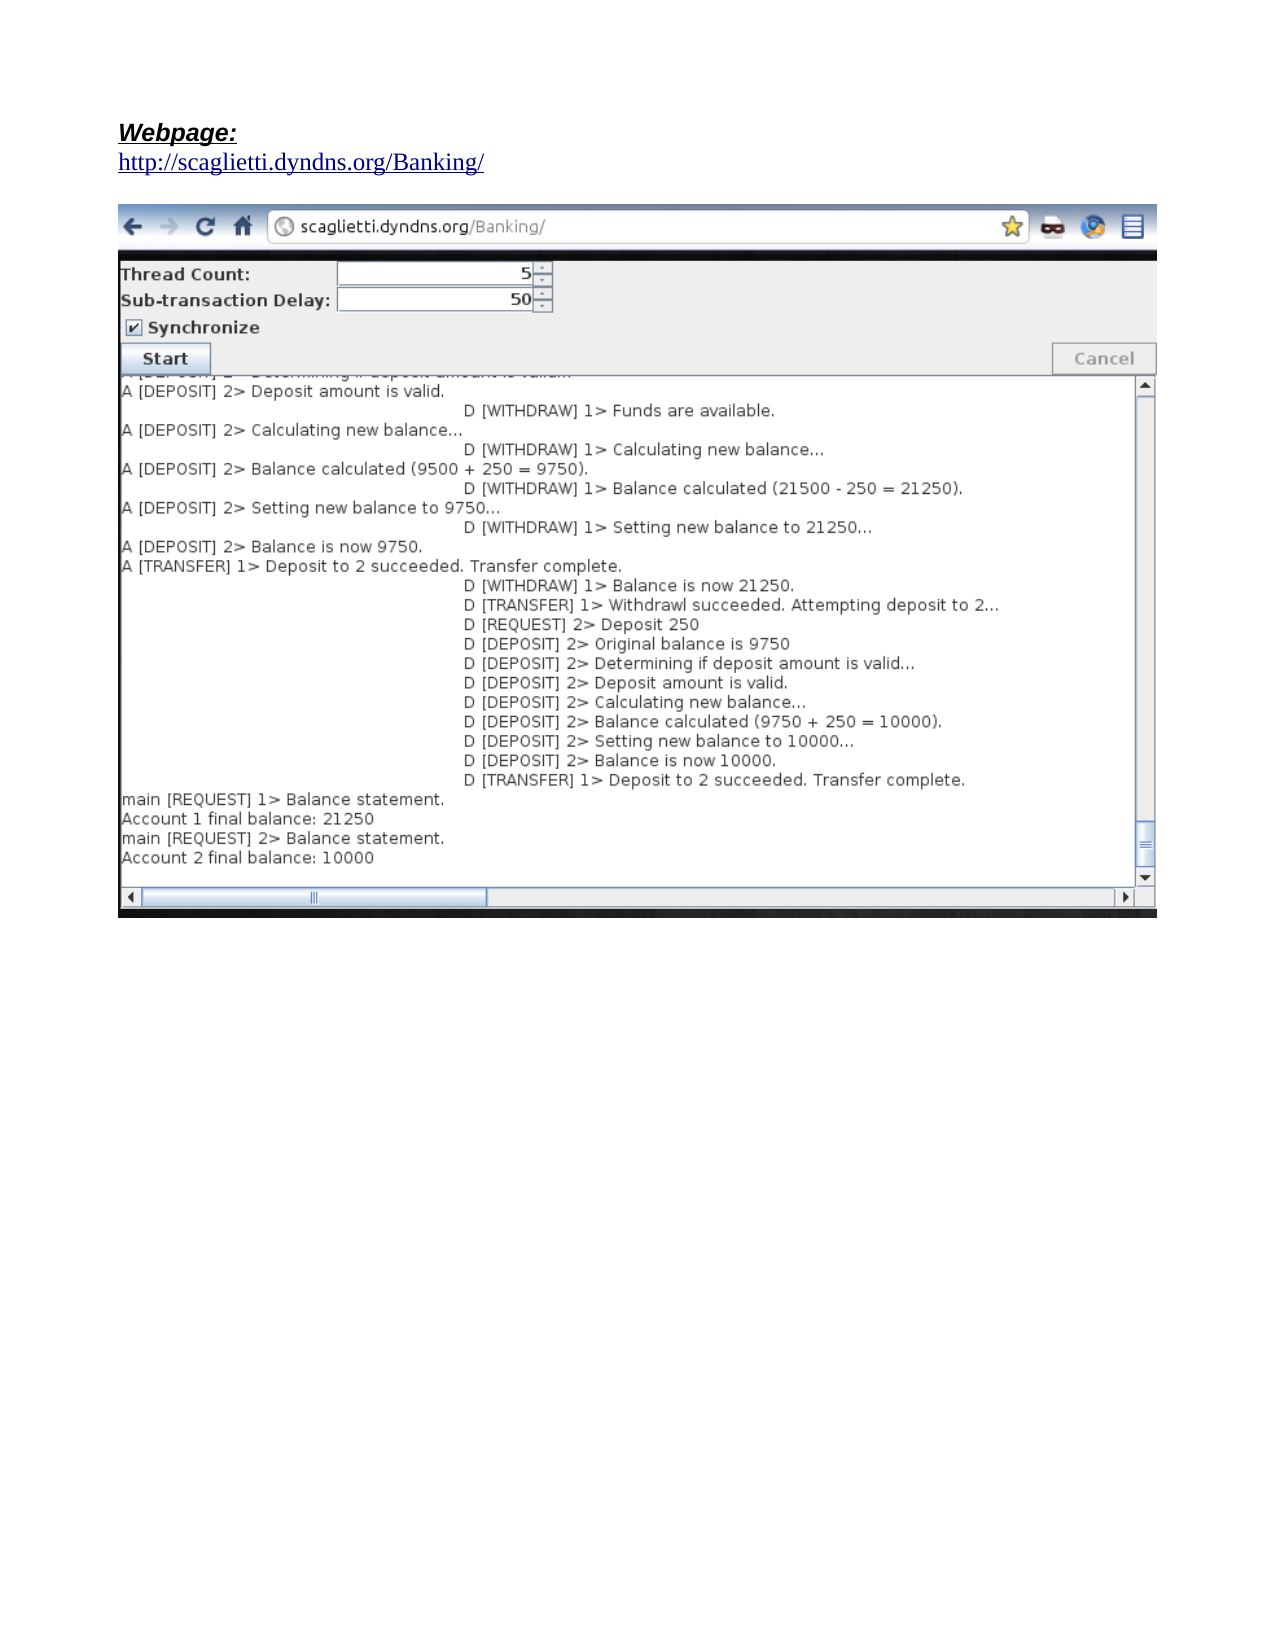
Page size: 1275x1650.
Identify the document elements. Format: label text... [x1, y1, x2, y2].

picture [118, 204, 1157, 918]
text http://scaglietti.dyndns.org/Banking/ [118, 147, 1157, 176]
text Webpage: [118, 118, 1157, 147]
